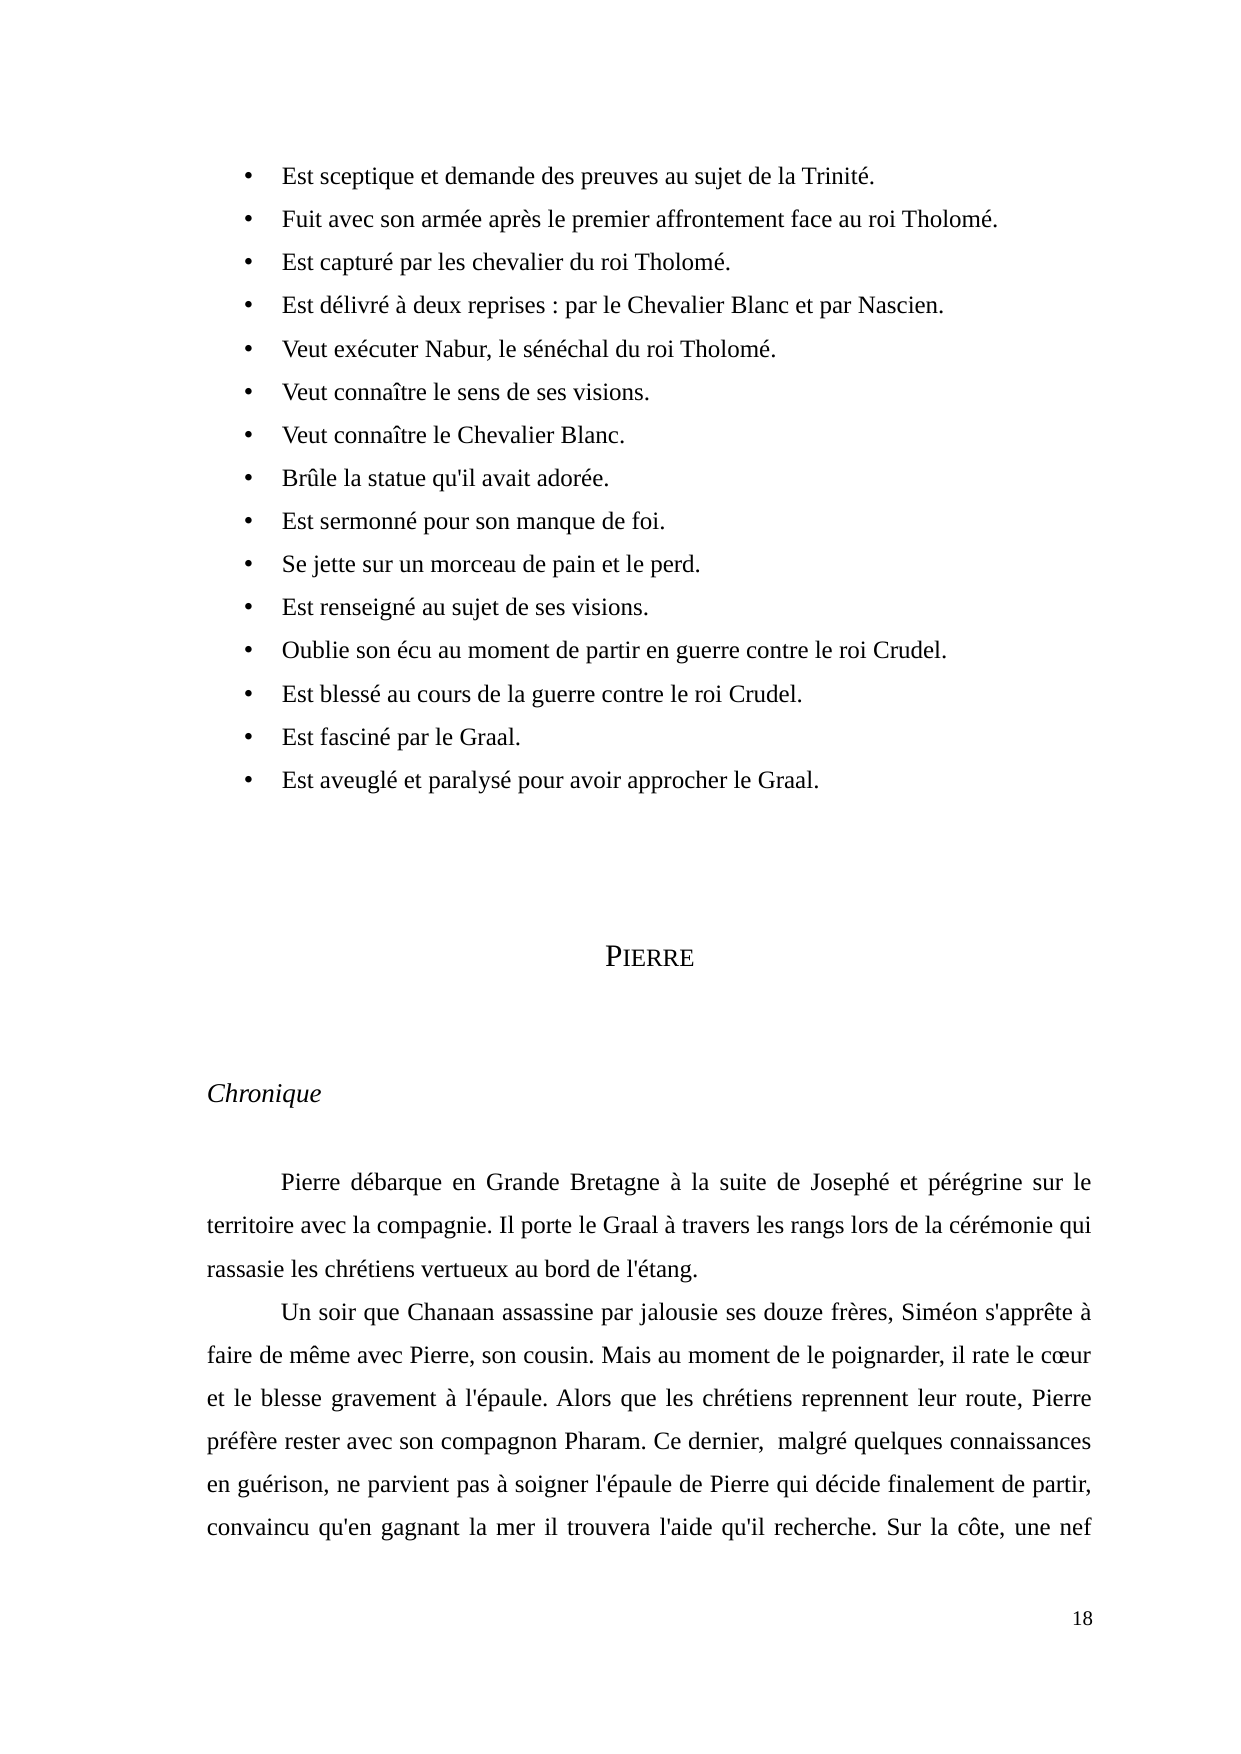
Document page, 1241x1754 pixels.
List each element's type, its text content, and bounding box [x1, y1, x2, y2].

list Se jette sur un morceau de pain et le perd. [244, 549, 1093, 578]
list Veut exécuter Nabur, le sénéchal du roi Tholomé. [244, 334, 1093, 362]
list Est aveuglé et paralysé pour avoir approcher le Graal. [244, 765, 1093, 794]
list Est sceptique et demande des preuves au sujet de la Trinité. [244, 161, 1093, 190]
text Pierre débarque en Grande Bretagne à la suite de Josephé et pérégrine sur le territoire avec la compagnie. Il porte le Graal à travers les rangs lors de la cérémonie qui rassasie les chrétiens vertueux au bord de l'étang. [207, 1167, 1093, 1282]
list Est sermonné pour son manque de foi. [244, 506, 1093, 535]
list Est fasciné par le Graal. [244, 722, 1093, 751]
list Brûle la statue qu'il avait adorée. [244, 463, 1093, 492]
text Un soir que Chanaan assassine par jalousie ses douze frères, Siméon s'apprête à faire de même avec Pierre, son cousin. Mais au moment de le poignarder, il rate le cœur et le blesse gravement à l'épaule. Alors que les chrétiens reprennent leur route, Pierre préfère rester avec son compagnon Pharam. Ce dernier, malgré quelques connaissances en guérison, ne parvient pas à soigner l'épaule de Pierre qui décide finalement de partir, convaincu qu'en gagnant la mer il trouvera l'aide qu'il recherche. Sur la côte, une nef [207, 1297, 1093, 1541]
list Veut connaître le Chevalier Blanc. [244, 420, 1093, 449]
list Est capturé par les chevalier du roi Tholomé. [244, 247, 1093, 276]
text Chronique [207, 1078, 1093, 1109]
list Veut connaître le sens de ses visions. [244, 377, 1093, 406]
list Fuit avec son armée après le premier affrontement face au roi Tholomé. [244, 204, 1093, 233]
list Est délivré à deux reprises : par le Chevalier Blanc et par Nascien. [244, 291, 1093, 319]
list Est blessé au cours de la guerre contre le roi Crudel. [244, 679, 1093, 707]
list Est renseigné au sujet de ses visions. [244, 592, 1093, 621]
list Oublie son écu au moment de partir en guerre contre le roi Crudel. [244, 636, 1093, 664]
text Pierre [207, 937, 1093, 973]
